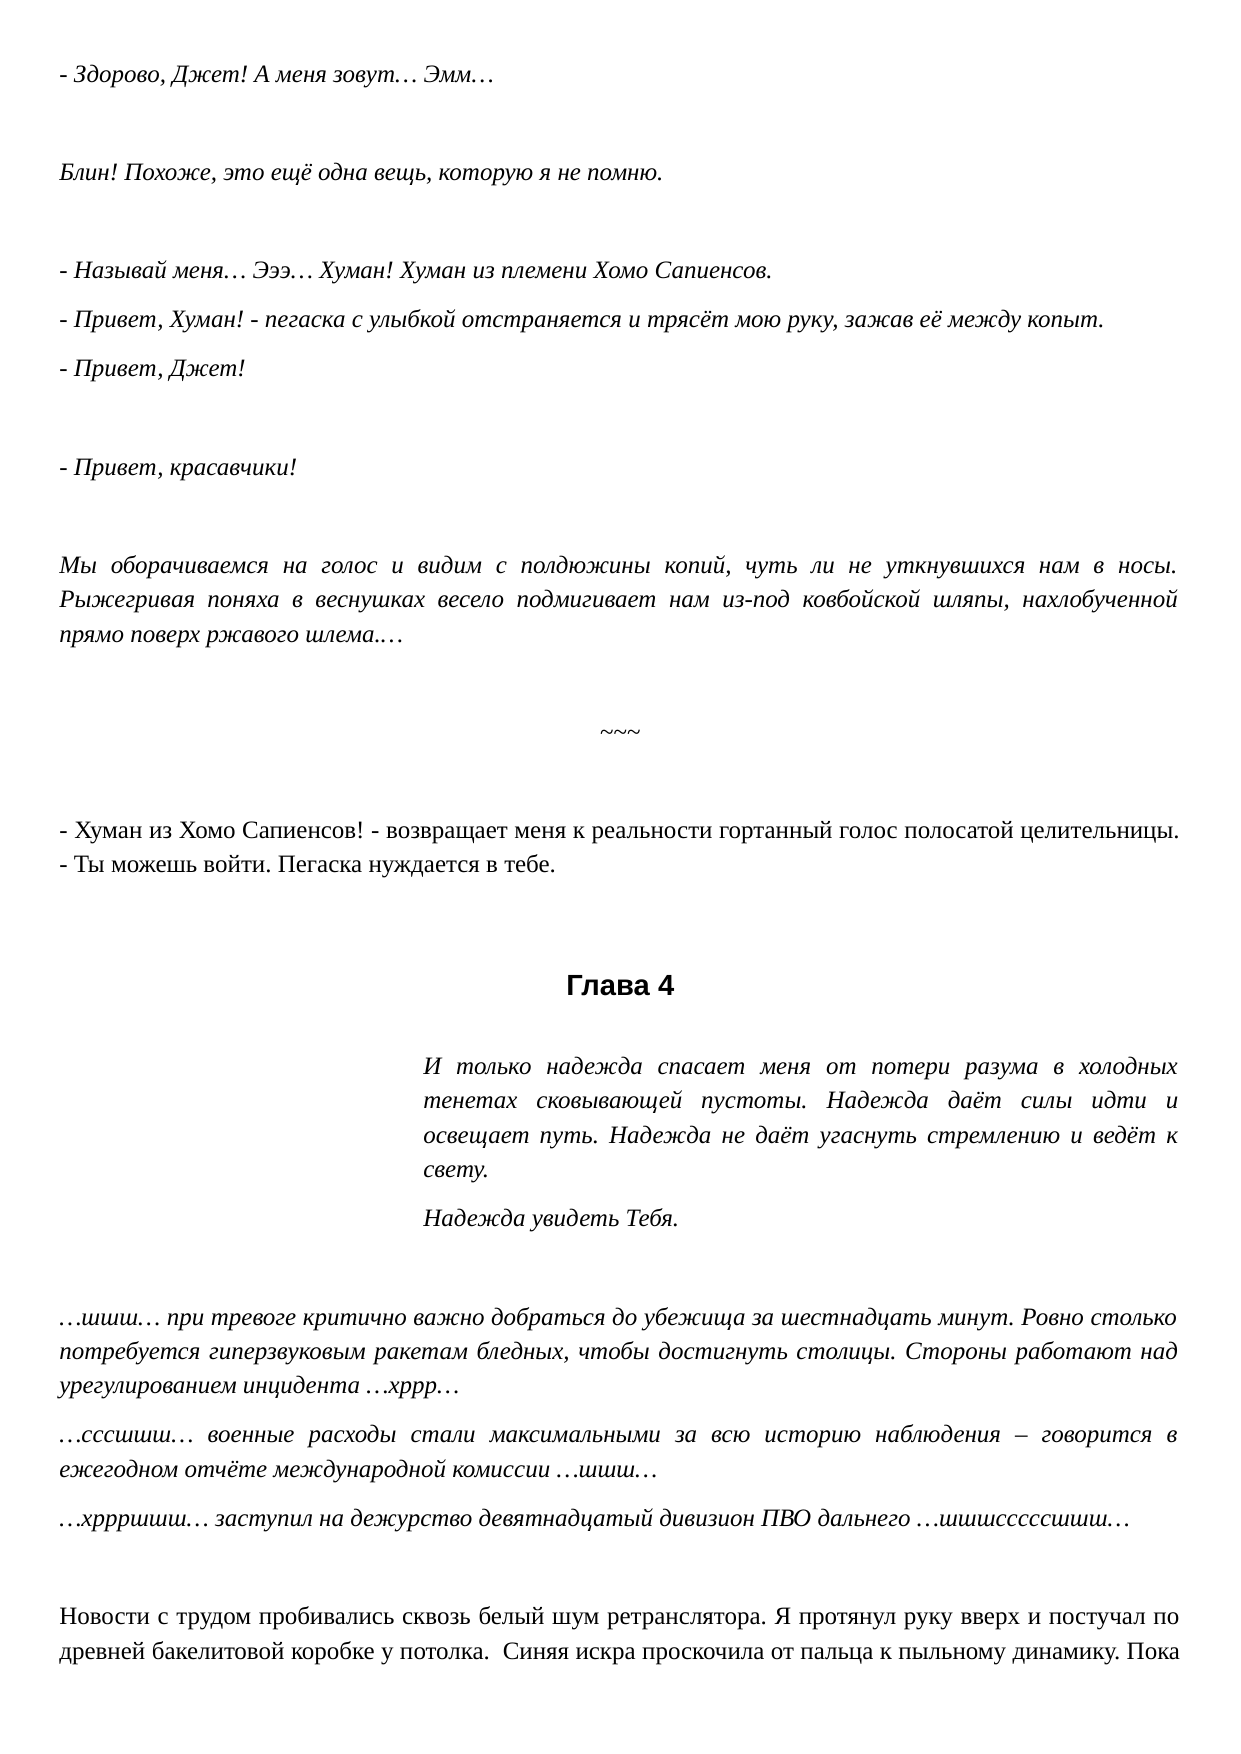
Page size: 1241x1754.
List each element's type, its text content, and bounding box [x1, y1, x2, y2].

text …шшш… при тревоге критично важно добраться до убежища за шестнадцать минут. Ровно столько потребуется гиперзвуковым ракетам бледных, чтобы достигнуть столицы. Стороны работают над урегулированием инцидента …хррр… [59, 1302, 1181, 1399]
subtitle Глава 4 [59, 968, 1181, 1002]
text - Называй меня… Эээ… Хуман! Хуман из племени Хомо Сапиенсов. [59, 255, 1181, 284]
text …сссшшш… военные расходы стали максимальными за всю историю наблюдения – говорится в ежегодном отчёте международной комиссии …шшш… [59, 1419, 1181, 1483]
text - Здорово, Джет! А меня зовут… Эмм… [59, 59, 1181, 88]
text Новости с трудом пробивались сквозь белый шум ретранслятора. Я протянул руку вверх и постучал по древней бакелитовой коробке у потолка. Синяя искра проскочила от пальца к пыльному динамику. Пока [59, 1601, 1181, 1664]
text …хррршшш… заступил на дежурство девятнадцатый дивизион ПВО дальнего …шшшсссссшшш… [59, 1503, 1181, 1532]
text - Привет, Джет! [59, 353, 1181, 382]
text И только надежда спасает меня от потери разума в холодных тенетах сковывающей пустоты. Надежда даёт силы идти и освещает путь. Надежда не даёт угаснуть стремлению и ведёт к свету. [423, 1051, 1181, 1183]
text Надежда увидеть Тебя. [423, 1203, 1181, 1232]
text Блин! Похоже, это ещё одна вещь, которую я не помню. [59, 157, 1181, 186]
text - Привет, Хуман! - пегаска с улыбкой отстраняется и трясёт мою руку, зажав её между копыт. [59, 304, 1181, 333]
text Мы оборачиваемся на голос и видим с полдюжины копий, чуть ли не уткнувшихся нам в носы. Рыжегривая поняха в веснушках весело подмигивает нам из-под ковбойской шляпы, нахлобученной прямо поверх ржавого шлема.… [59, 550, 1181, 647]
text - Привет, красавчики! [59, 452, 1181, 480]
text - Хуман из Хомо Сапиенсов! - возвращает меня к реальности гортанный голос полосатой целительницы. - Ты можешь войти. Пегаска нуждается в тебе. [59, 815, 1181, 878]
text ~~~ [59, 717, 1181, 746]
